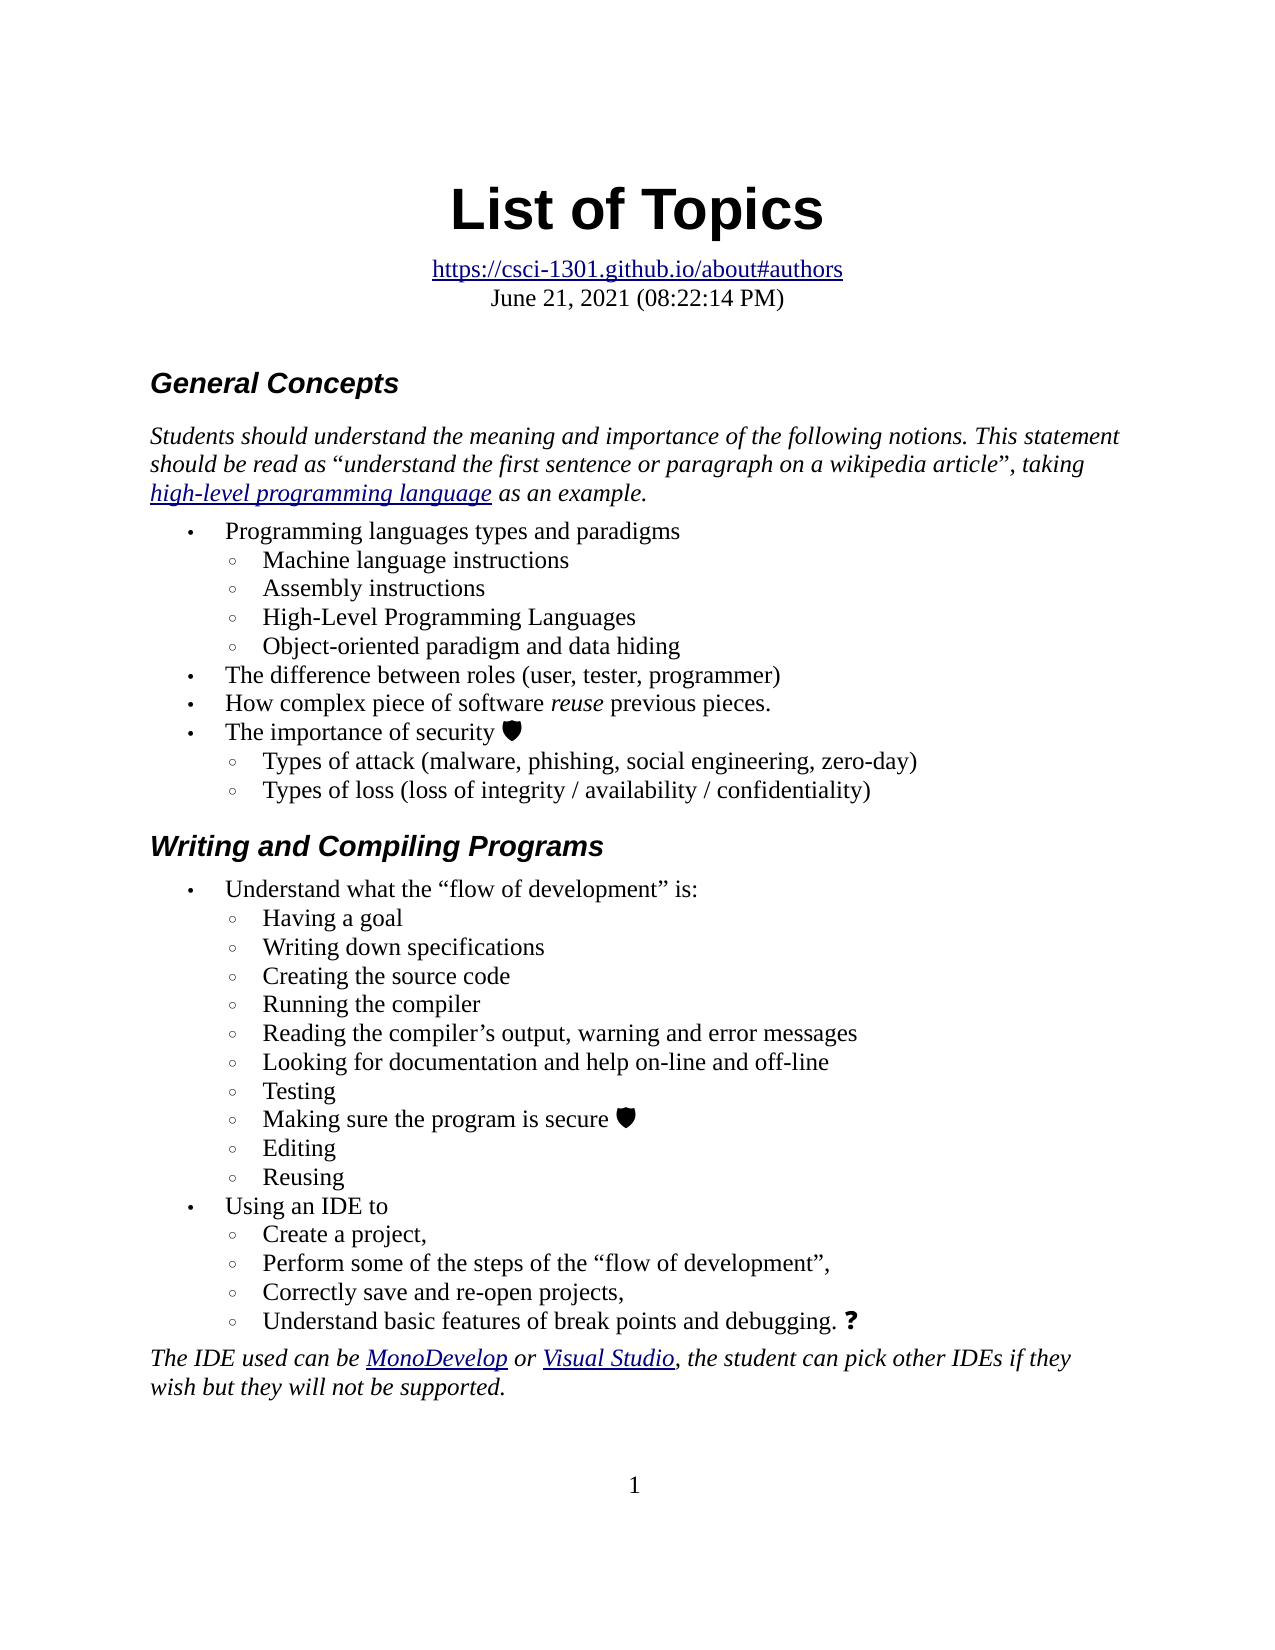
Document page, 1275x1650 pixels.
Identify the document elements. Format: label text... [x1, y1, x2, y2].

list The importance of security 🛡️ [187, 717, 1125, 746]
text The IDE used can be MonoDevelop or Visual Studio, the student can pick other IDEs if they wish but they will not be supported. [150, 1343, 1125, 1401]
list The difference between roles (user, tester, programmer) [187, 660, 1125, 688]
title List of Topics [150, 175, 1125, 242]
list Testing [225, 1076, 1125, 1104]
list Understand basic features of break points and debugging. ❓ [225, 1306, 1125, 1334]
text June 21, 2021 (08:22:14 PM) [150, 283, 1125, 312]
list Types of loss (loss of integrity / availability / confidentiality) [225, 775, 1125, 803]
list Writing down specifications [225, 932, 1125, 961]
list How complex piece of software reuse previous pieces. [187, 688, 1125, 717]
list Programming languages types and paradigms [187, 516, 1125, 545]
list Creating the source code [225, 961, 1125, 989]
list Perform some of the steps of the “flow of development”, [225, 1248, 1125, 1277]
subtitle General Concepts [150, 366, 1125, 399]
text https://csci-1301.github.io/about#authors [150, 254, 1125, 283]
text Students should understand the meaning and importance of the following notions. This statement should be read as “understand the first sentence or paragraph on a wikipedia article”, taking high-level programming language as an example. [150, 421, 1125, 507]
list Making sure the program is secure 🛡️ [225, 1104, 1125, 1133]
subtitle Writing and Compiling Programs [150, 828, 1125, 862]
list Having a goal [225, 903, 1125, 932]
list Running the compiler [225, 989, 1125, 1018]
list Correctly save and re-open projects, [225, 1277, 1125, 1306]
list Using an IDE to [187, 1191, 1125, 1219]
list High-Level Programming Languages [225, 602, 1125, 631]
list Understand what the “flow of development” is: [187, 874, 1125, 903]
list Reading the compiler’s output, warning and error messages [225, 1018, 1125, 1047]
list Types of attack (malware, phishing, social engineering, zero-day) [225, 746, 1125, 775]
list Machine language instructions [225, 545, 1125, 573]
list Editing [225, 1133, 1125, 1162]
list Looking for documentation and help on-line and off-line [225, 1047, 1125, 1076]
list Object-oriented paradigm and data hiding [225, 631, 1125, 660]
list Assembly instructions [225, 573, 1125, 602]
list Reusing [225, 1162, 1125, 1191]
list Create a project, [225, 1219, 1125, 1248]
